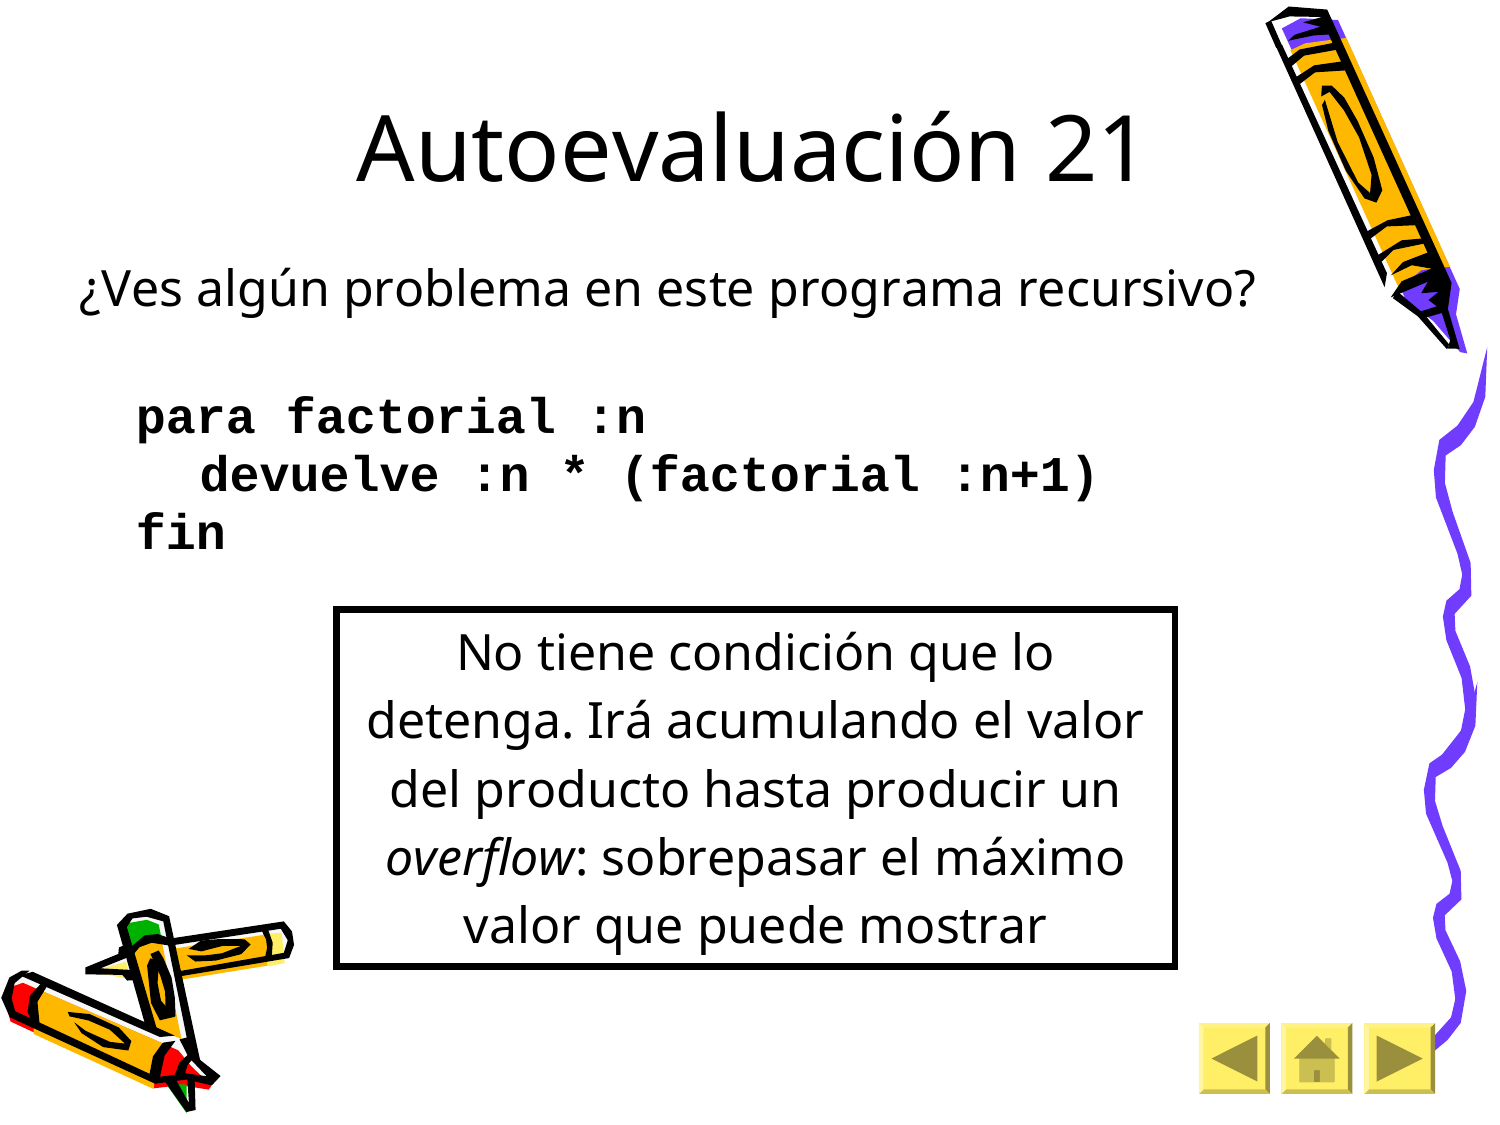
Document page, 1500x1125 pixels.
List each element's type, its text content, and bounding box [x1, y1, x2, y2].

title Autoevaluación 21 [53, 66, 1455, 226]
text_box [1283, 1023, 1353, 1094]
list ¿Ves algún problema en este programa recursivo? para factorial :n devuelve :n * (factorial :n+1) fin [64, 255, 1447, 622]
text_box No tiene condición que lo detenga. Irá acumulando el valor del producto hasta producir un overflow: sobrepasar el máximo valor que puede mostrar [336, 609, 1176, 967]
text_box [1366, 1023, 1436, 1094]
text_box [1200, 1023, 1270, 1094]
